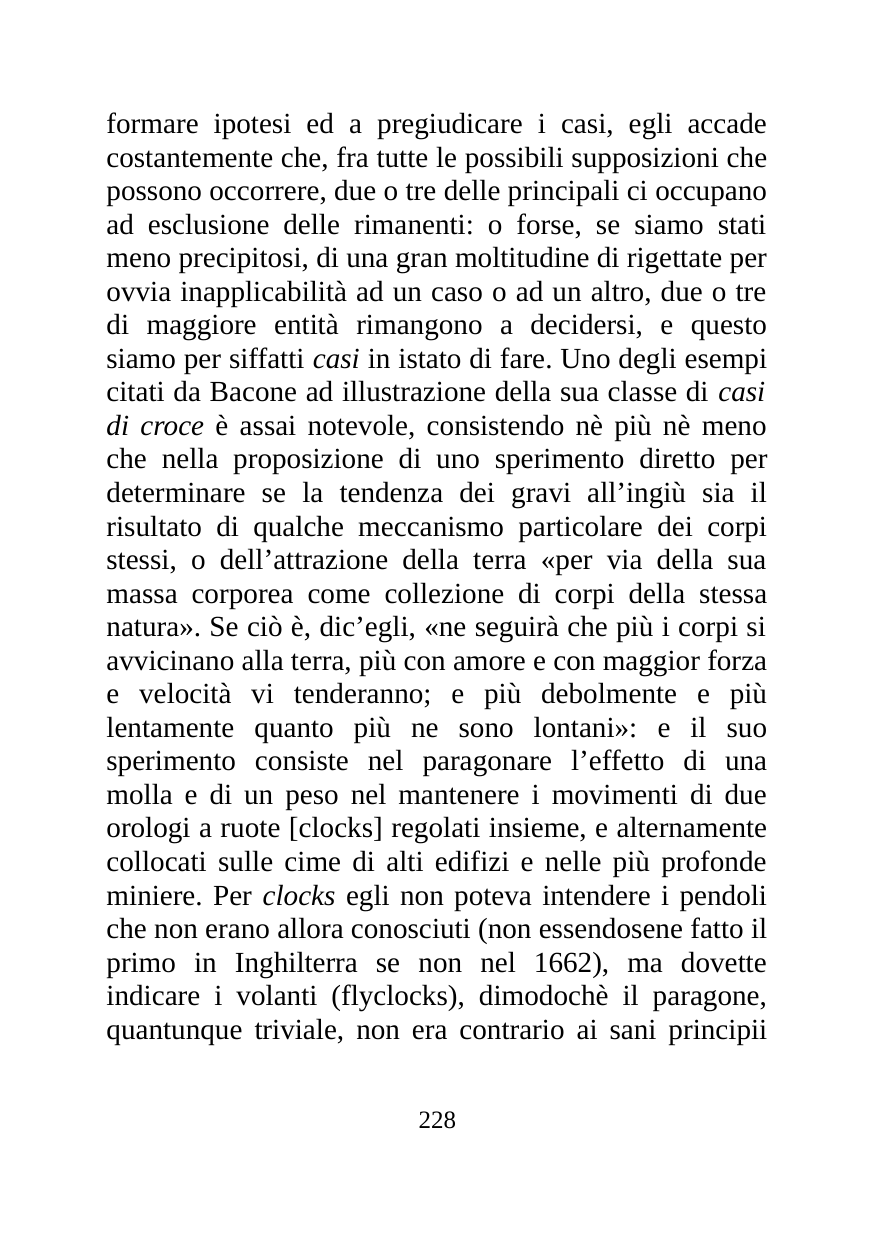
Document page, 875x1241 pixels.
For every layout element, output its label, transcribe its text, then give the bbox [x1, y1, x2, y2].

text formare ipotesi ed a pregiudicare i casi, egli accade costantemente che, fra tutte le possibili supposizioni che possono occorrere, due o tre delle principali ci occupano ad esclusione delle rimanenti: o forse, se siamo stati meno precipitosi, di una gran moltitudine di rigettate per ovvia inapplicabilità ad un caso o ad un altro, due o tre di maggiore entità rimangono a decidersi, e questo siamo per siffatti casi in istato di fare. Uno degli esempi citati da Bacone ad illustrazione della sua classe di casi di croce è assai notevole, consistendo nè più nè meno che nella proposizione di uno sperimento diretto per determinare se la tendenza dei gravi all’ingiù sia il risultato di qualche meccanismo particolare dei corpi stessi, o dell’attrazione della terra «per via della sua massa corporea come collezione di corpi della stessa natura». Se ciò è, dic’egli, «ne seguirà che più i corpi si avvicinano alla terra, più con amore e con maggior forza e velocità vi tenderanno; e più debolmente e più lentamente quanto più ne sono lontani»: e il suo sperimento consiste nel paragonare l’effetto di una molla e di un peso nel mantenere i movimenti di due orologi a ruote [clocks] regolati insieme, e alternamente collocati sulle cime di alti edifizi e nelle più profonde miniere. Per clocks egli non poteva intendere i pendoli che non erano allora conosciuti (non essendosene fatto il primo in Inghilterra se non nel 1662), ma dovette indicare i volanti (flyclocks), dimodochè il paragone, quantunque triviale, non era contrario ai sani principii [106, 106, 768, 1045]
